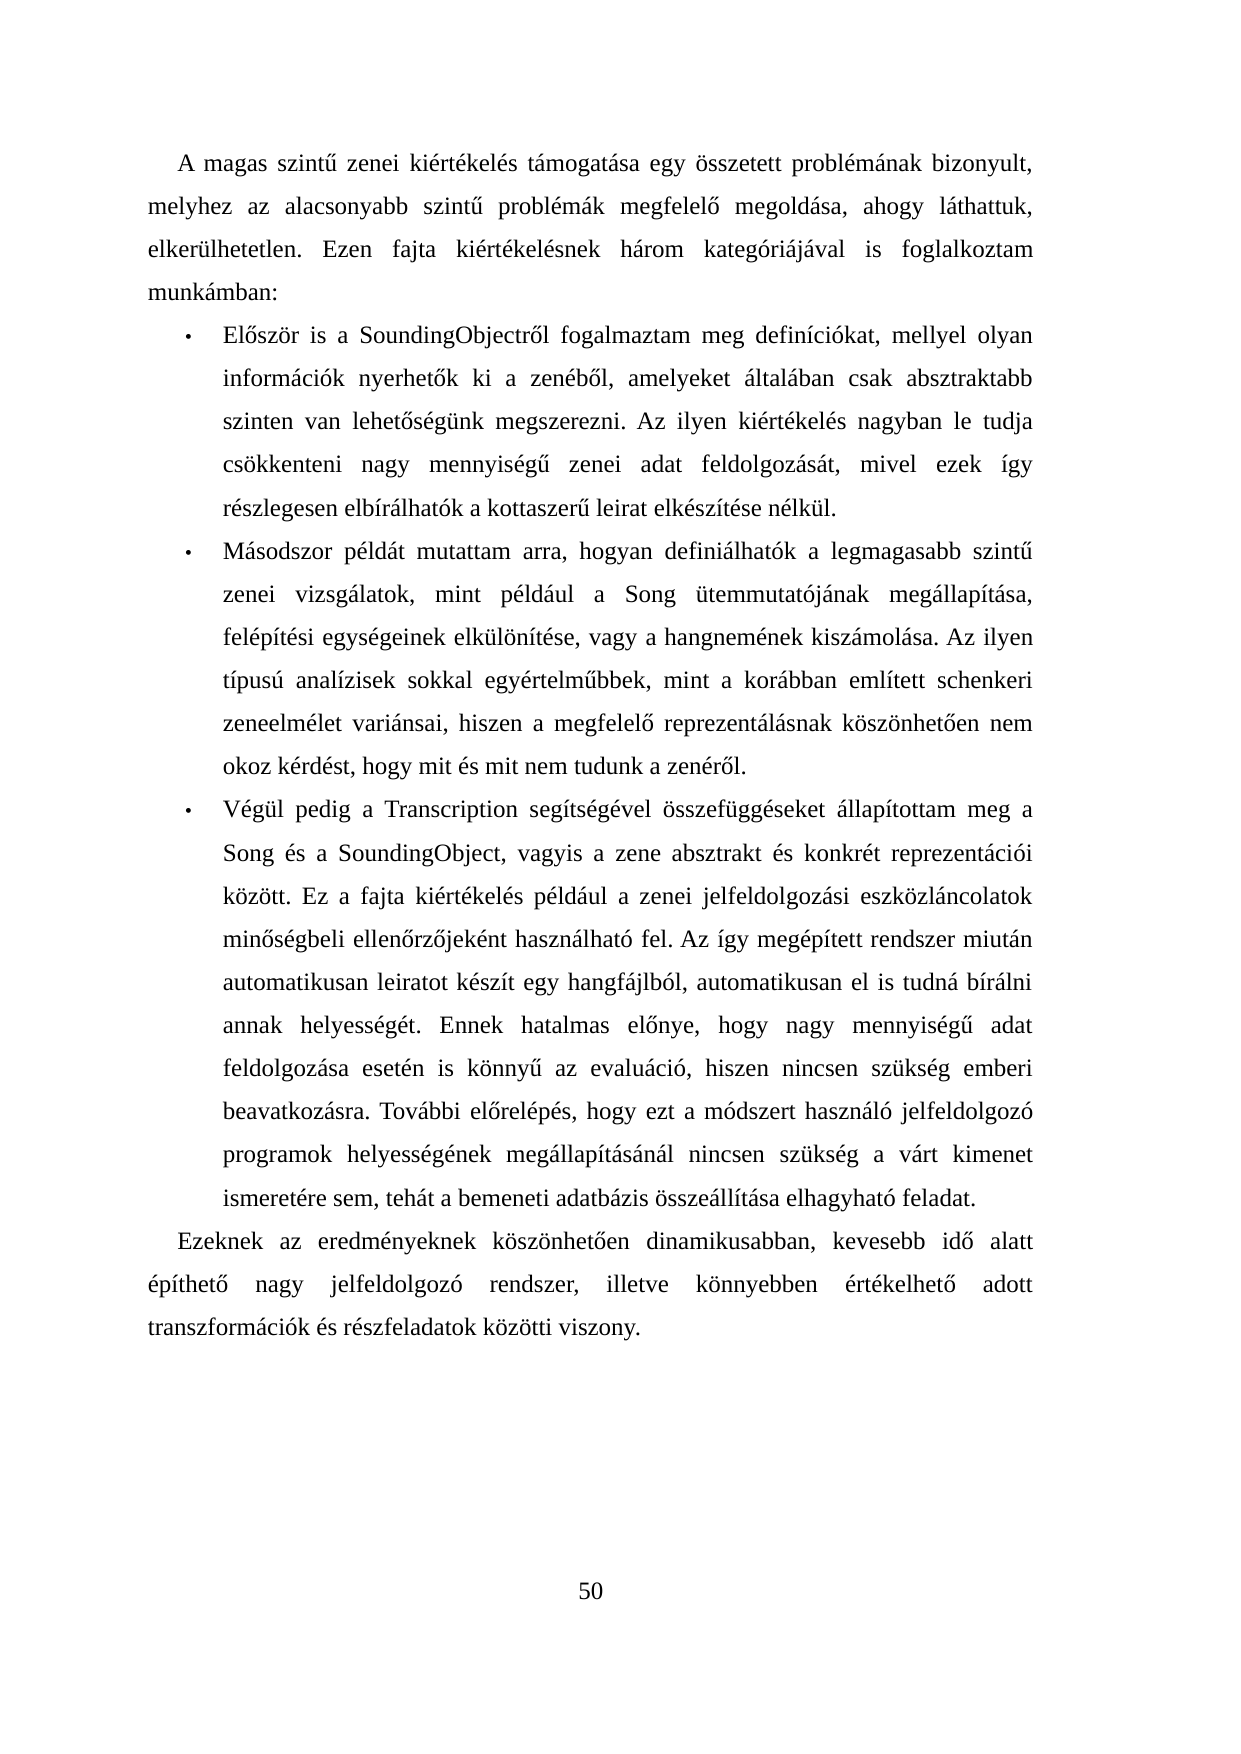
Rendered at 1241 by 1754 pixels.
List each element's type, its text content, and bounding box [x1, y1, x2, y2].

list Másodszor példát mutattam arra, hogyan definiálhatók a legmagasabb szintű zenei vizsgálatok, mint például a Song ütemmutatójának megállapítása, felépítési egységeinek elkülönítése, vagy a hangnemének kiszámolása. Az ilyen típusú analízisek sokkal egyértelműbbek, mint a korábban említett schenkeri zeneelmélet variánsai, hiszen a megfelelő reprezentálásnak köszönhetően nem okoz kérdést, hogy mit és mit nem tudunk a zenéről. [185, 536, 1033, 780]
text Ezeknek az eredményeknek köszönhetően dinamikusabban, kevesebb idő alatt építhető nagy jelfeldolgozó rendszer, illetve könnyebben értékelhető adott transzformációk és részfeladatok közötti viszony. [148, 1226, 1033, 1341]
list Végül pedig a Transcription segítségével összefüggéseket állapítottam meg a Song és a SoundingObject, vagyis a zene absztrakt és konkrét reprezentációi között. Ez a fajta kiértékelés például a zenei jelfeldolgozási eszközláncolatok minőségbeli ellenőrzőjeként használható fel. Az így megépített rendszer miután automatikusan leiratot készít egy hangfájlból, automatikusan el is tudná bírálni annak helyességét. Ennek hatalmas előnye, hogy nagy mennyiségű adat feldolgozása esetén is könnyű az evaluáció, hiszen nincsen szükség emberi beavatkozásra. További előrelépés, hogy ezt a módszert használó jelfeldolgozó programok helyességének megállapításánál nincsen szükség a várt kimenet ismeretére sem, tehát a bemeneti adatbázis összeállítása elhagyható feladat. [185, 794, 1033, 1211]
list Először is a SoundingObjectről fogalmaztam meg definíciókat, mellyel olyan információk nyerhetők ki a zenéből, amelyeket általában csak absztraktabb szinten van lehetőségünk megszerezni. Az ilyen kiértékelés nagyban le tudja csökkenteni nagy mennyiségű zenei adat feldolgozását, mivel ezek így részlegesen elbírálhatók a kottaszerű leirat elkészítése nélkül. [185, 320, 1033, 521]
text A magas szintű zenei kiértékelés támogatása egy összetett problémának bizonyult, melyhez az alacsonyabb szintű problémák megfelelő megoldása, ahogy láthattuk, elkerülhetetlen. Ezen fajta kiértékelésnek három kategóriájával is foglalkoztam munkámban: [148, 148, 1033, 306]
